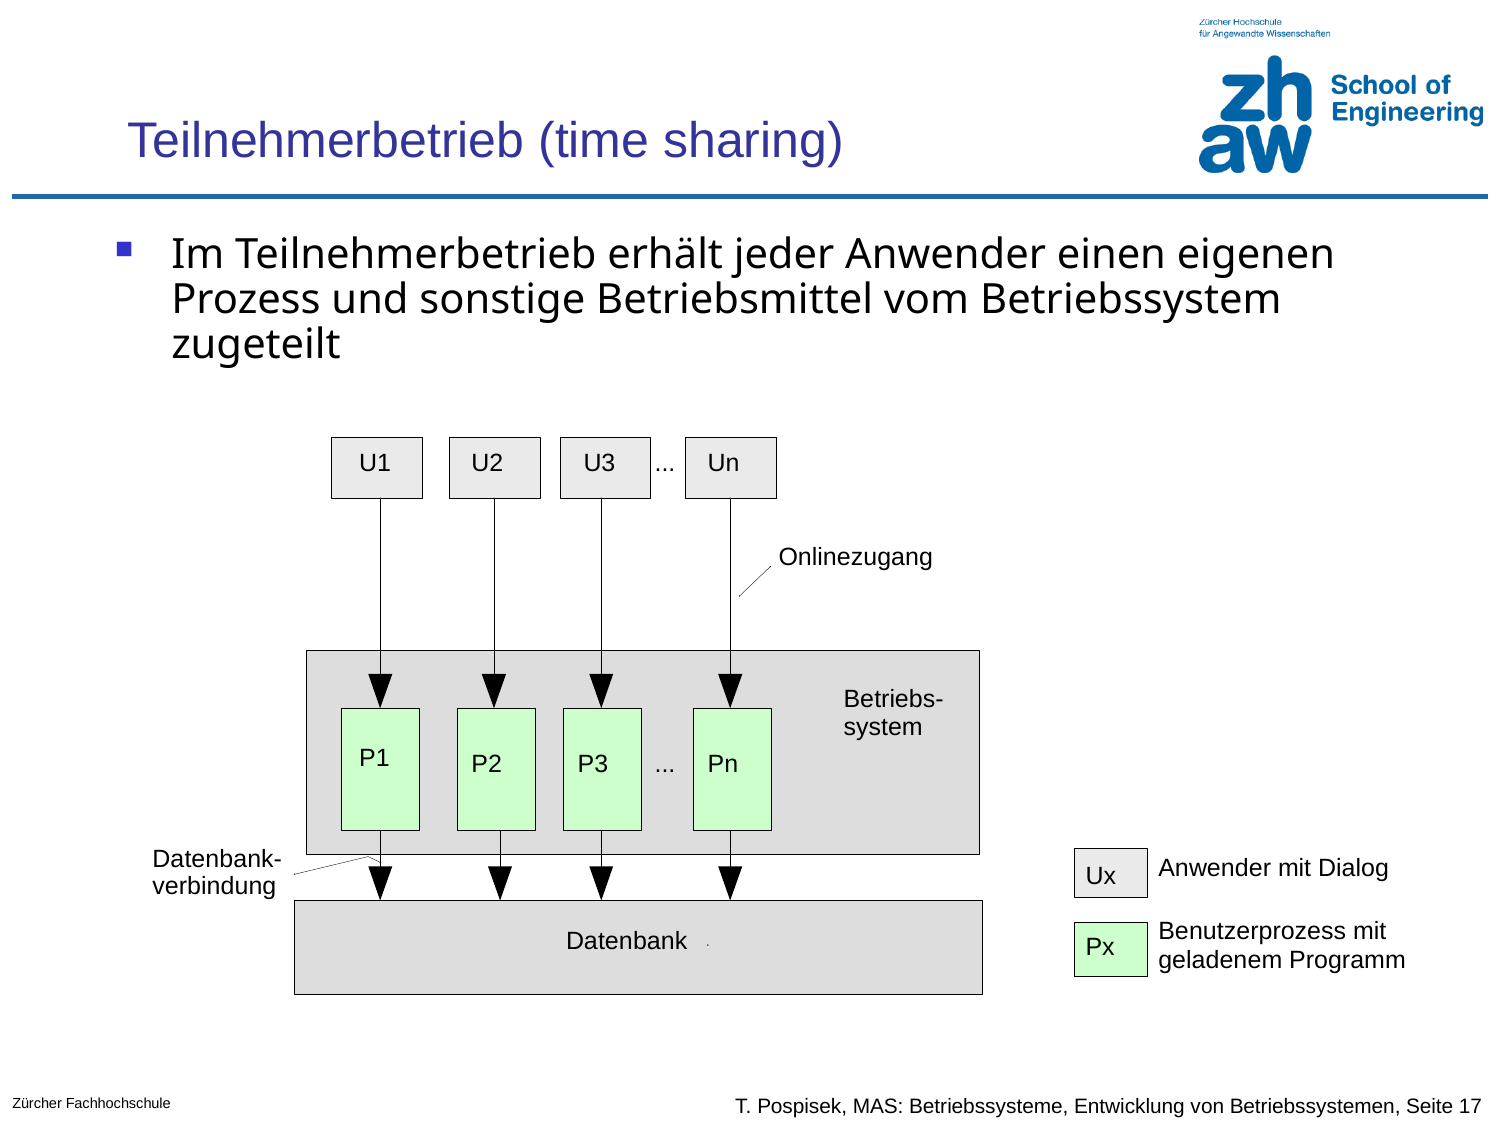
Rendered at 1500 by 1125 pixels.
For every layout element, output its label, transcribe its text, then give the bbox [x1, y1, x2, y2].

text_box [295, 866, 982, 994]
text_box ... [654, 448, 698, 486]
list Im Teilnehmerbetrieb erhält jeder Anwender einen eigenen Prozess und sonstige Betriebsmittel vom Betriebssystem zugeteilt [99, 224, 1375, 338]
text_box Onlinezugang [778, 543, 934, 581]
text_box U1 [359, 448, 403, 486]
title Teilnehmerbetrieb (time sharing) [112, 50, 1391, 175]
text_box Pn [707, 749, 751, 787]
text_box U3 [583, 448, 627, 486]
text_box P3 [577, 749, 621, 787]
text_box ... [654, 749, 698, 787]
text_box [307, 651, 979, 854]
picture [1199, 19, 1483, 173]
text_box Betriebs- system [843, 684, 944, 741]
text_box [686, 438, 776, 499]
text_box P1 [359, 743, 403, 781]
text_box U2 [471, 448, 515, 486]
text_box Datenbank [565, 927, 688, 965]
text_box Px [1085, 932, 1129, 971]
text_box [332, 438, 422, 499]
text_box Anwender mit Dialog [1158, 854, 1400, 883]
text_box [450, 438, 540, 499]
text_box [561, 438, 650, 499]
text_box P2 [471, 749, 515, 787]
text_box [1075, 849, 1147, 897]
text_box [1075, 923, 1147, 976]
text_box Ux [1085, 861, 1129, 900]
text_box Benutzerprozess mit geladenem Programm [1158, 917, 1414, 974]
text_box Un [707, 448, 751, 486]
text_box Datenbank- verbindung [152, 844, 283, 901]
